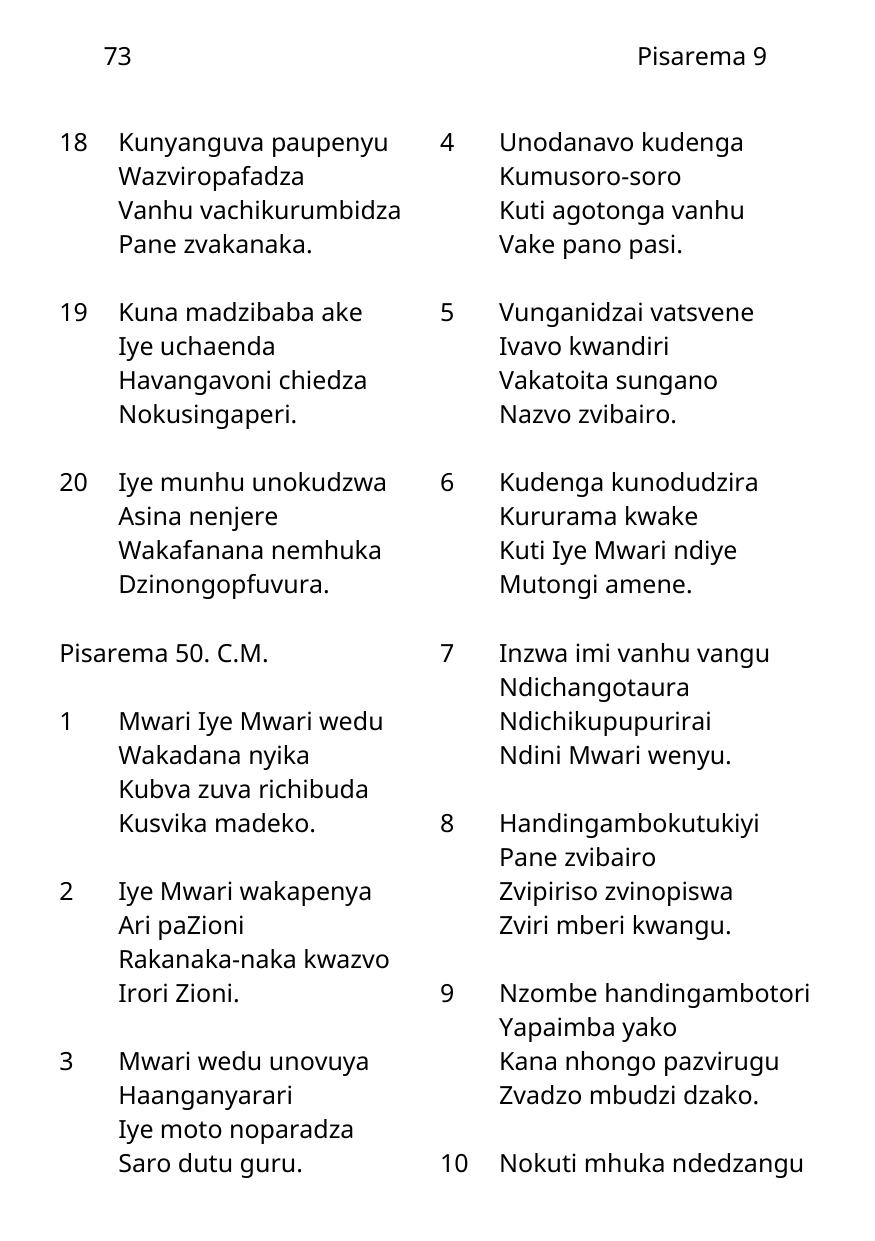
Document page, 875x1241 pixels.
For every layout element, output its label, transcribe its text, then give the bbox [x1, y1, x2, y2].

text 3 Mwari wedu unovuya [59, 1044, 434, 1078]
text Ndichikupupurirai [440, 703, 815, 737]
text 10 Nokuti mhuka ndedzangu [440, 1146, 815, 1180]
text Kubva zuva richibuda [59, 771, 434, 806]
text Kururama kwake [440, 499, 815, 533]
text Mutongi amene. [440, 567, 815, 601]
text Iye uchaenda [59, 329, 434, 363]
text Saro dutu guru. [59, 1146, 434, 1180]
text Kuti Iye Mwari ndiye [440, 533, 815, 567]
text Ivavo kwandiri [440, 329, 815, 363]
text Ndichangotaura [440, 669, 815, 703]
text Nazvo zvibairo. [440, 397, 815, 431]
text 8 Handingambokutukiyi [440, 806, 815, 839]
text Kumusoro-soro [440, 158, 815, 192]
text Kana nhongo pazvirugu [440, 1044, 815, 1078]
text Ndini Mwari wenyu. [440, 737, 815, 771]
text Zvipiriso zvinopiswa [440, 874, 815, 908]
text Wakafanana nemhuka [59, 533, 434, 567]
text Vake pano pasi. [440, 226, 815, 261]
text Iye moto noparadza [59, 1112, 434, 1146]
text 7 Inzwa imi vanhu vangu [440, 635, 815, 669]
text Vanhu vachikurumbidza [59, 192, 434, 226]
text Nokusingaperi. [59, 397, 434, 431]
text Kusvika madeko. [59, 806, 434, 839]
text Zvadzo mbudzi dzako. [440, 1078, 815, 1112]
text 2 Iye Mwari wakapenya [59, 874, 434, 908]
text Rakanaka-naka kwazvo [59, 942, 434, 976]
text Zviri mberi kwangu. [440, 908, 815, 942]
text 6 Kudenga kunodudzira [440, 465, 815, 499]
text Haanganyarari [59, 1078, 434, 1112]
text 4 Unodanavo kudenga [440, 124, 815, 158]
text Ari paZioni [59, 908, 434, 942]
text Yapaimba yako [440, 1010, 815, 1044]
text 20 Iye munhu unokudzwa [59, 465, 434, 499]
text Irori Zioni. [59, 976, 434, 1010]
text 9 Nzombe handingambotori [440, 976, 815, 1010]
text Dzinongopfuvura. [59, 567, 434, 601]
text 19 Kuna madzibaba ake [59, 294, 434, 329]
text Pane zvakanaka. [59, 226, 434, 261]
text Wazviropafadza [59, 158, 434, 192]
text Asina nenjere [59, 499, 434, 533]
text 5 Vunganidzai vatsvene [440, 294, 815, 329]
text Vakatoita sungano [440, 363, 815, 397]
text Pane zvibairo [440, 839, 815, 874]
text Kuti agotonga vanhu [440, 192, 815, 226]
text Wakadana nyika [59, 737, 434, 771]
text Havangavoni chiedza [59, 363, 434, 397]
text Pisarema 50. C.M. [59, 635, 434, 669]
text 1 Mwari Iye Mwari wedu [59, 703, 434, 737]
text 18 Kunyanguva paupenyu [59, 124, 434, 158]
